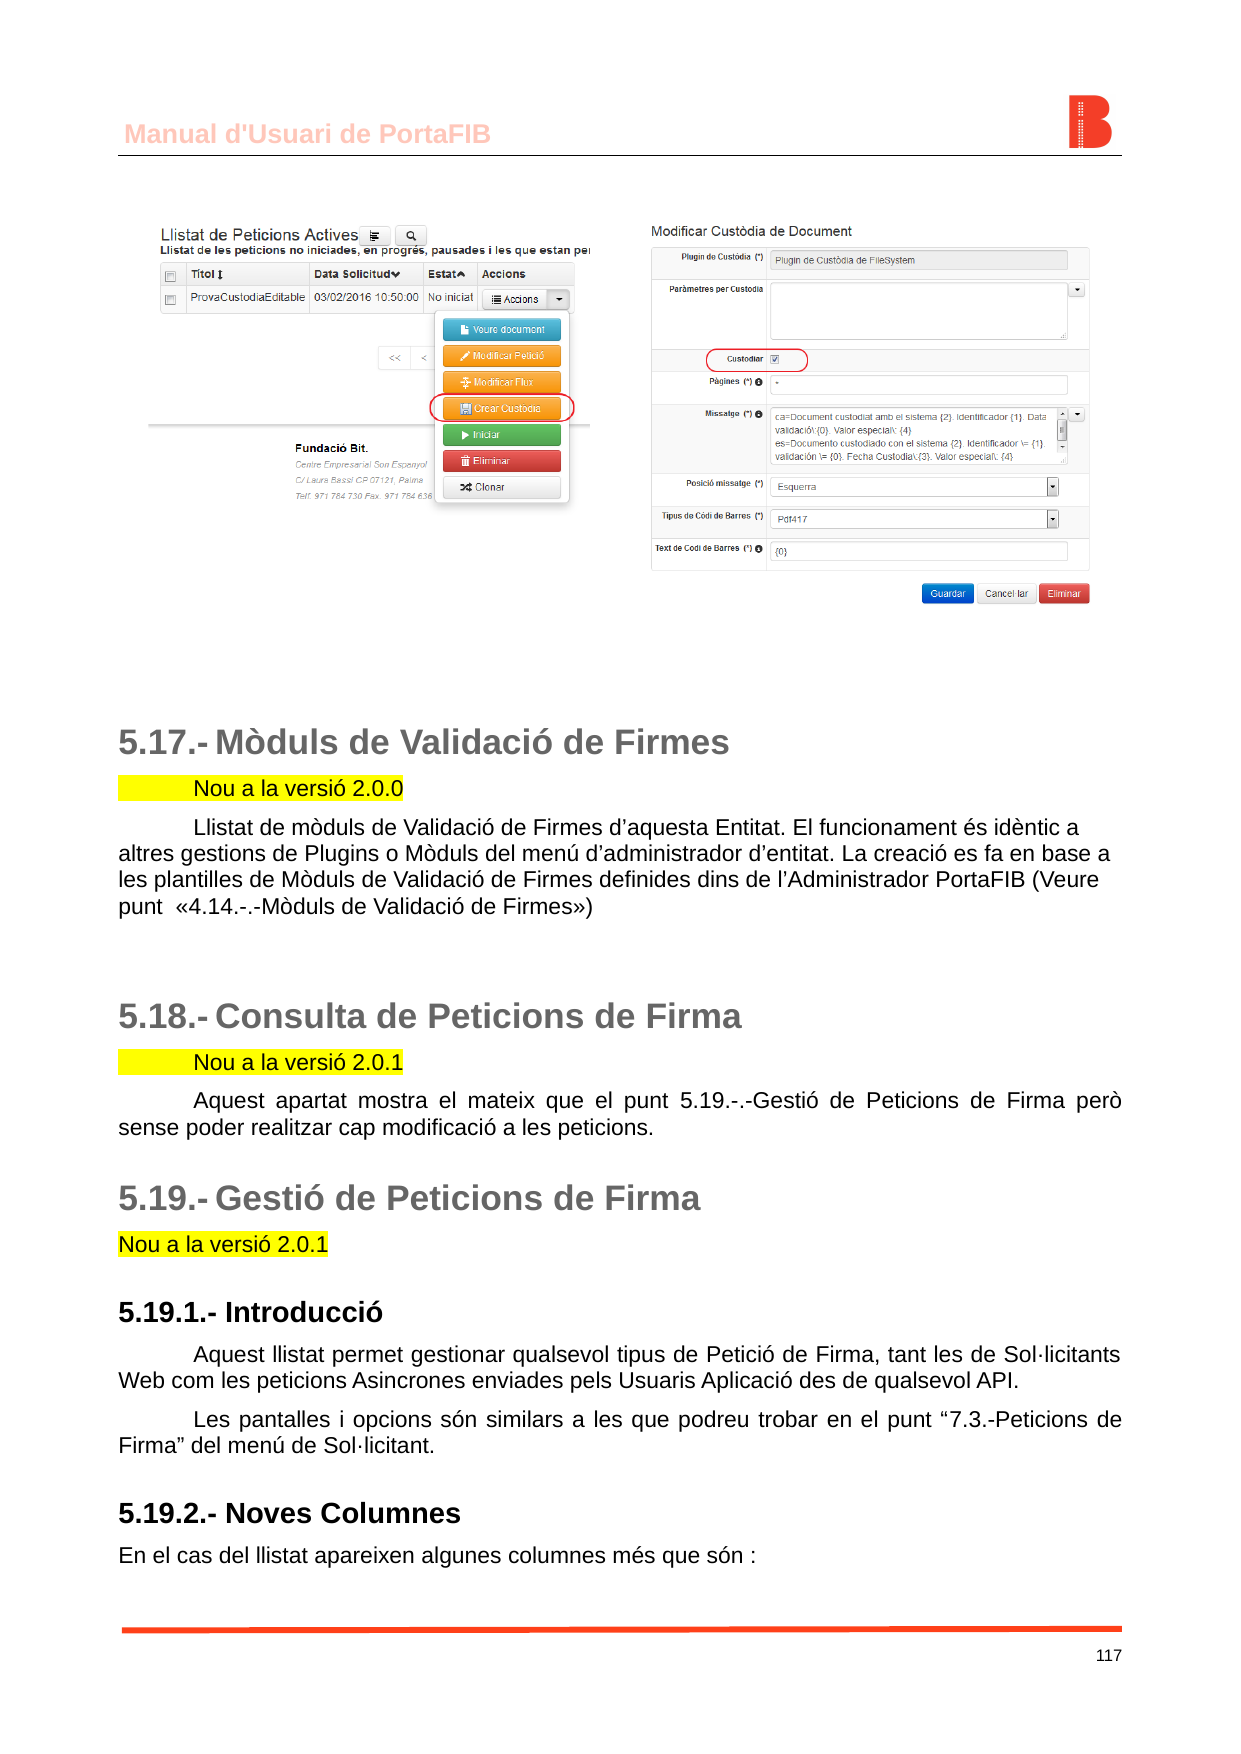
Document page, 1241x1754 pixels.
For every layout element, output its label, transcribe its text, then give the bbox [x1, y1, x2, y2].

text Aquest apartat mostra el mateix que el punt 5.19.-Gestió de Peticions de Firma però sense poder realitzar cap modificació a les peticions. [118, 1087, 1122, 1140]
text Aquest llistat permet gestionar qualsevol tipus de Petició de Firma, tant les de Sol·licitants Web com les peticions Asincrones enviades pels Usuaris Aplicació des de qualsevol API. [118, 1341, 1122, 1393]
subtitle Noves Columnes [118, 1496, 1122, 1530]
table_cell [620, 216, 1122, 640]
text Les pantalles i opcions són similars a les que podreu trobar en el punt “7.3Peticions de Firma” del menú de Sol·licitant. [118, 1406, 1122, 1459]
table_cell [118, 216, 620, 640]
text Nou a la versió 2.0.1 [118, 1231, 1122, 1257]
subtitle Introducció [118, 1295, 1122, 1328]
text Llistat de mòduls de Validació de Firmes d’aquesta Entitat. El funcionament és idèntic a altres gestions de Plugins o Mòduls del menú d’administrador d’entitat. La creació es fa en base a les plantilles de Mòduls de Validació de Firmes definides dins de l’Administrador PortaFIB (Veure punt «4.14.-Mòduls de Validació de Firmes») [118, 813, 1122, 919]
picture [649, 221, 1093, 609]
picture [1063, 94, 1117, 150]
subtitle Mòduls de Validació de Firmes [118, 721, 1122, 762]
text Nou a la versió 2.0.0 [118, 775, 1122, 801]
subtitle Consulta de Peticions de Firma [118, 995, 1122, 1036]
picture [148, 221, 590, 522]
text En el cas del llistat apareixen algunes columnes més que són : [118, 1542, 1122, 1568]
text Nou a la versió 2.0.1 [118, 1048, 1122, 1075]
subtitle Gestió de Peticions de Firma [118, 1178, 1122, 1218]
